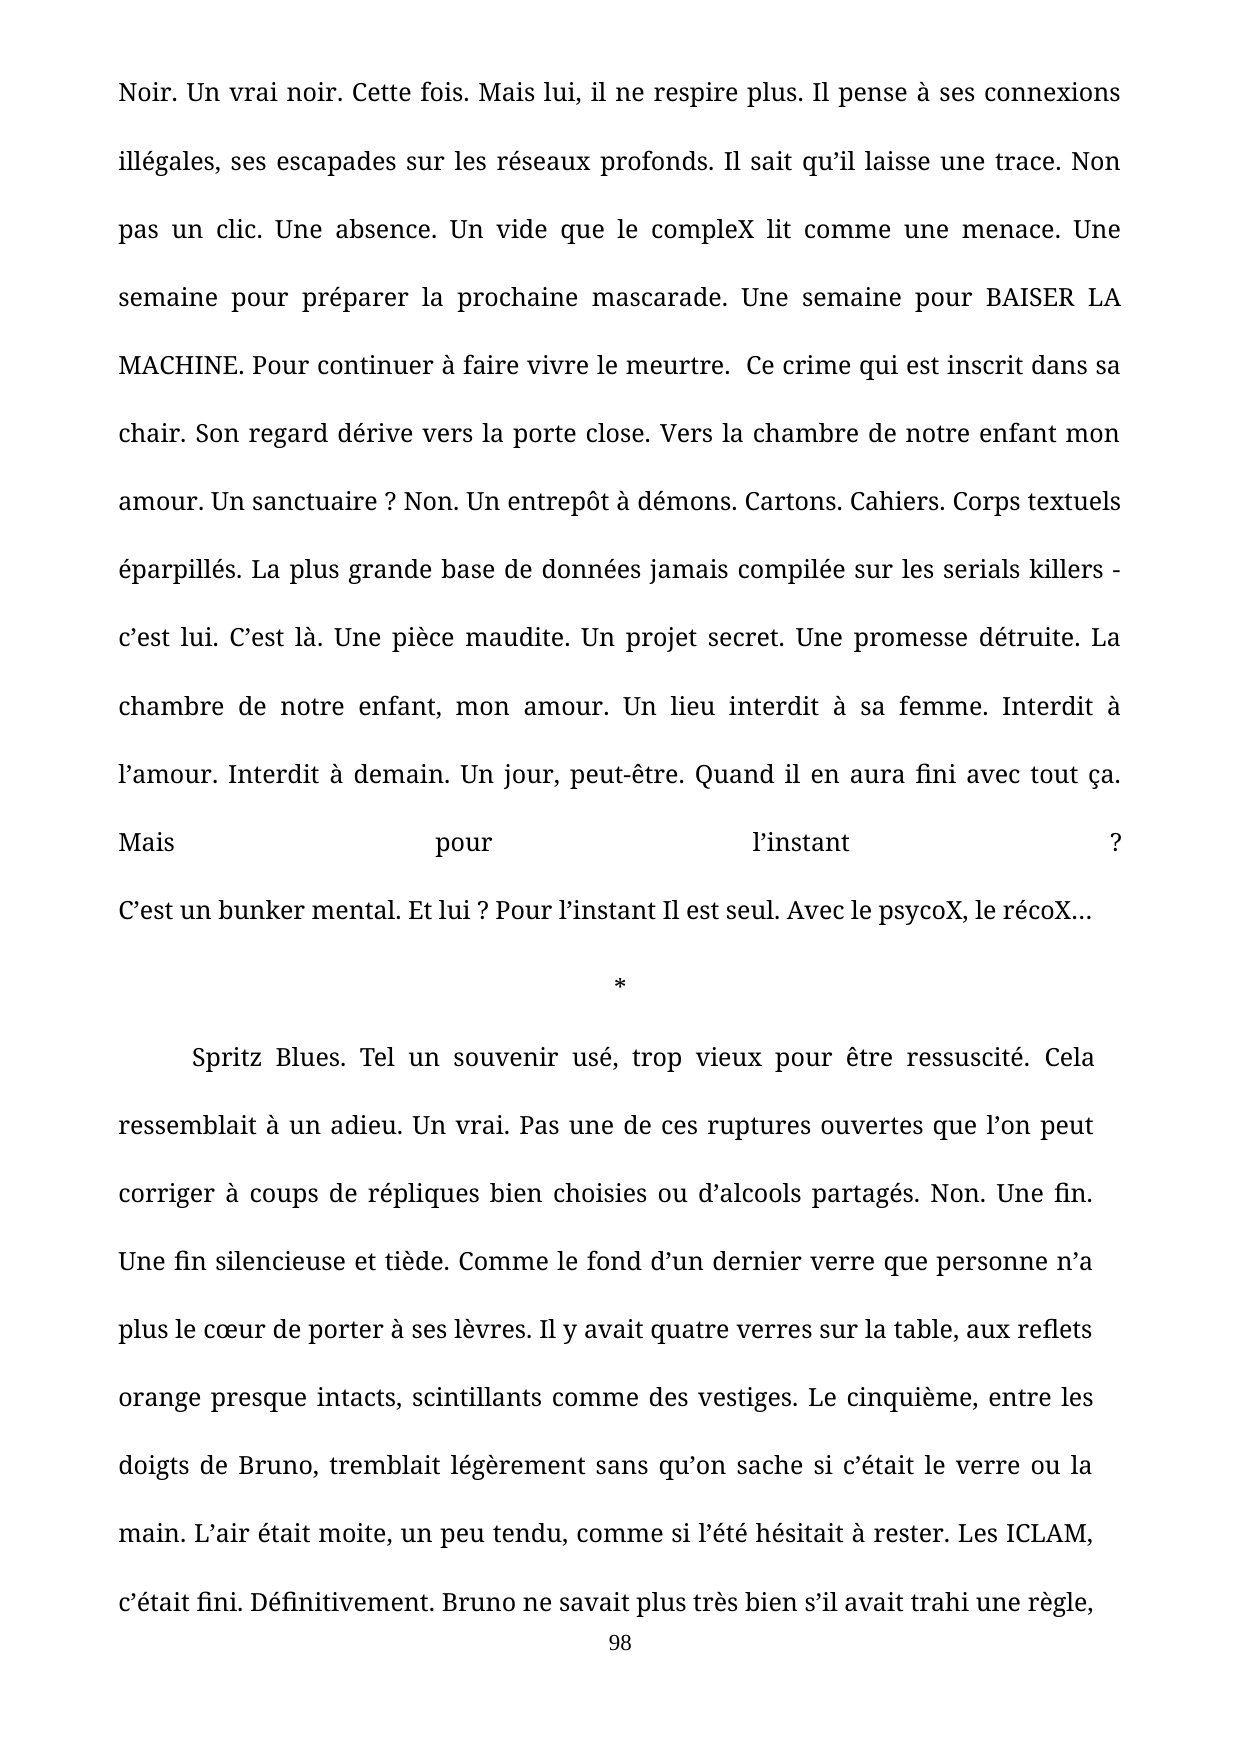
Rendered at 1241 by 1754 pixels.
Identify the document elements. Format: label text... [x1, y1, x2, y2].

text * [118, 971, 1122, 1005]
text Spritz Blues. Tel un souvenir usé, trop vieux pour être ressuscité. Cela ressemblait à un adieu. Un vrai. Pas une de ces ruptures ouvertes que l’on peut corriger à coups de répliques bien choisies ou d’alcools partagés. Non. Une fin. Une fin silencieuse et tiède. Comme le fond d’un dernier verre que personne n’a plus le cœur de porter à ses lèvres. Il y avait quatre verres sur la table, aux reflets orange presque intacts, scintillants comme des vestiges. Le cinquième, entre les doigts de Bruno, tremblait légèrement sans qu’on sache si c’était le verre ou la main. L’air était moite, un peu tendu, comme si l’été hésitait à rester. Les ICLAM, c’était fini. Définitivement. Bruno ne savait plus très bien s’il avait trahi une règle, [118, 1039, 1095, 1618]
text Noir. Un vrai noir. Cette fois. Mais lui, il ne respire plus. Il pense à ses connexions illégales, ses escapades sur les réseaux profonds. Il sait qu’il laisse une trace. Non pas un clic. Une absence. Un vide que le compleX lit comme une menace. Une semaine pour préparer la prochaine mascarade. Une semaine pour BAISER LA MACHINE. Pour continuer à faire vivre le meurtre. Ce crime qui est inscrit dans sa chair. Son regard dérive vers la porte close. Vers la chambre de notre enfant mon amour. Un sanctuaire ? Non. Un entrepôt à démons. Cartons. Cahiers. Corps textuels éparpillés. La plus grande base de données jamais compilée sur les serials killers - c’est lui. C’est là. Une pièce maudite. Un projet secret. Une promesse détruite. La chambre de notre enfant, mon amour. Un lieu interdit à sa femme. Interdit à l’amour. Interdit à demain. Un jour, peut-être. Quand il en aura fini avec tout ça. Mais pour l’instant ? C’est un bunker mental. Et lui ? Pour l’instant Il est seul. Avec le psycoX, le récoX… [118, 75, 1122, 927]
